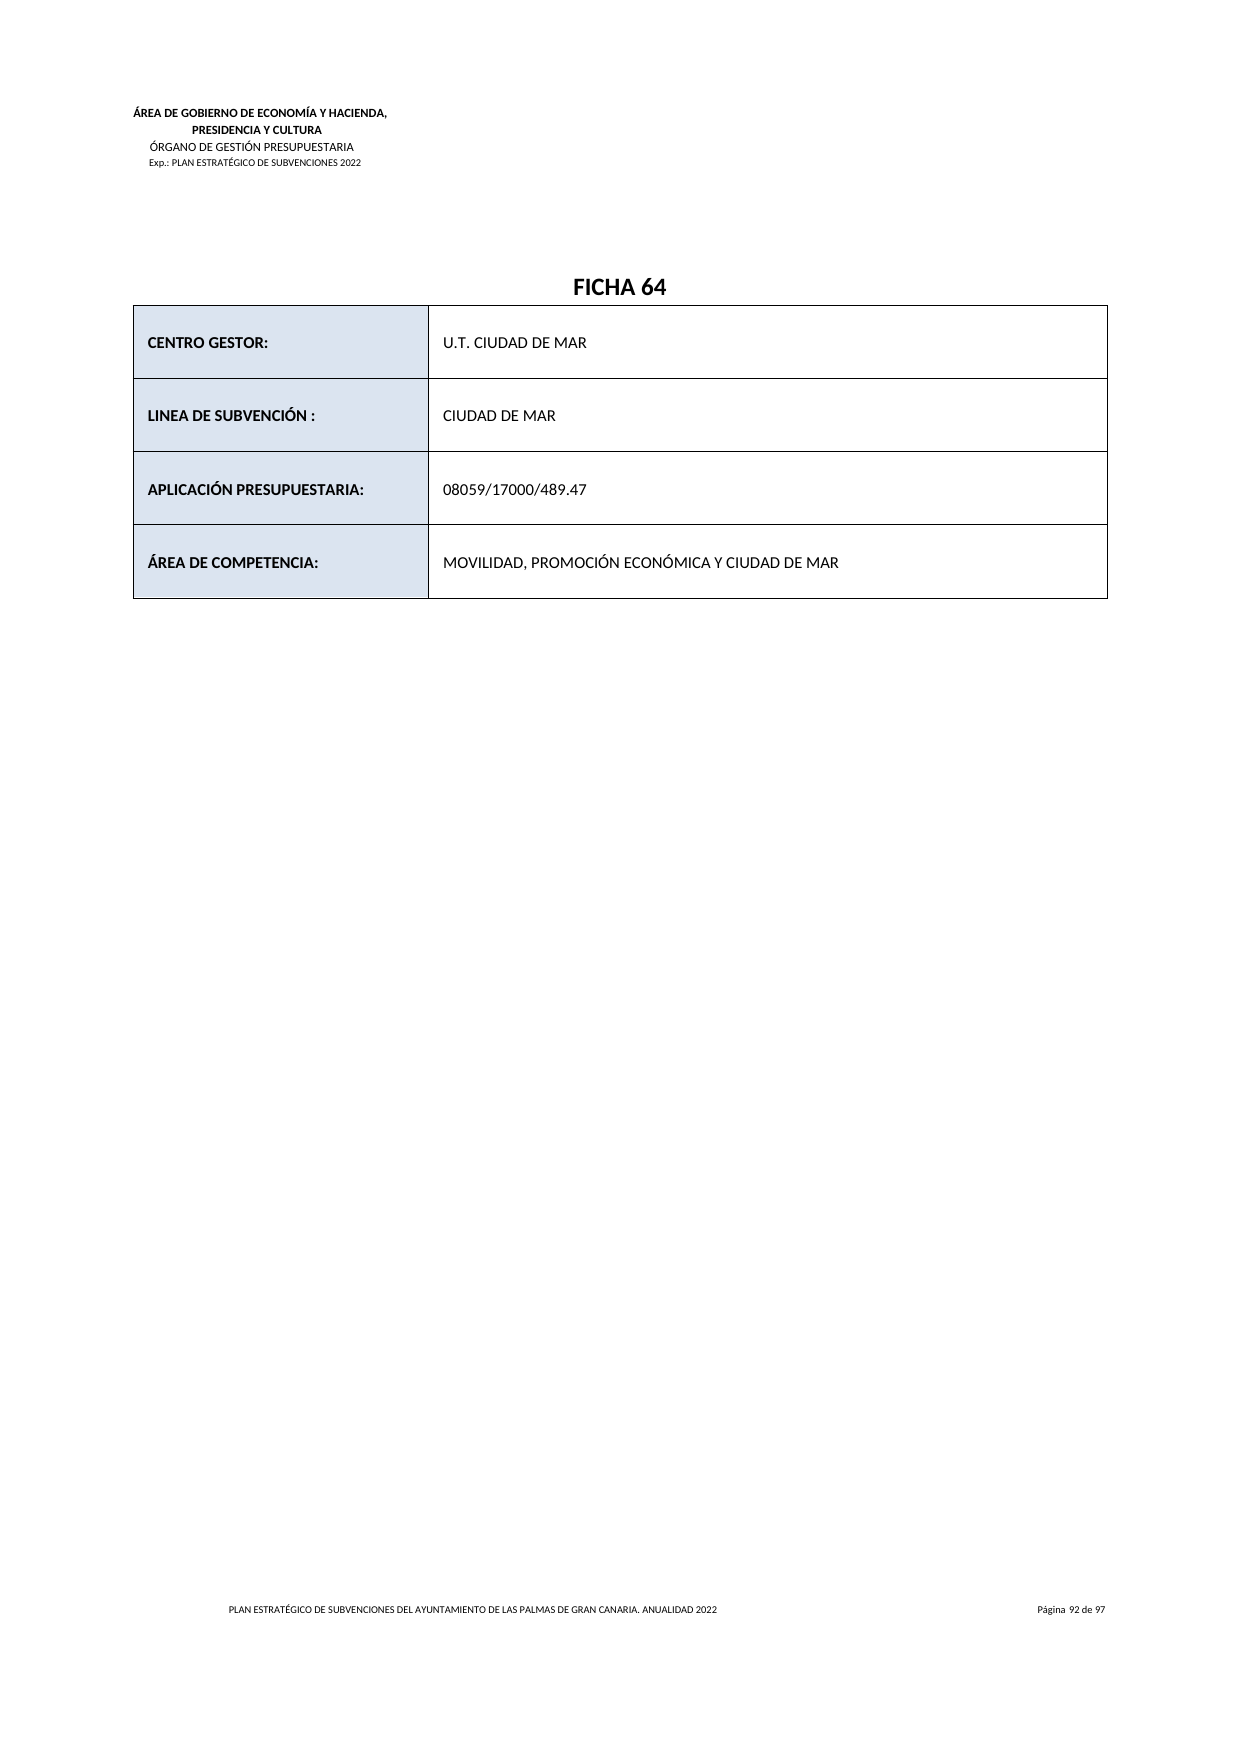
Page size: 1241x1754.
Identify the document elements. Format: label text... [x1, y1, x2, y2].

table_cell ÁREA DE COMPETENCIA: [134, 525, 428, 597]
text FICHA 64 [573, 271, 1108, 302]
table_cell MOVILIDAD, PROMOCIÓN ECONÓMICA Y CIUDAD DE MAR [429, 525, 1107, 597]
table_cell LINEA DE SUBVENCIÓN : [134, 379, 428, 451]
table_cell CIUDAD DE MAR [429, 379, 1107, 451]
table_header CENTRO GESTOR: [134, 306, 428, 378]
table_header U.T. CIUDAD DE MAR [429, 306, 1107, 378]
table_cell 08059/17000/489.47 [429, 452, 1107, 524]
table_cell APLICACIÓN PRESUPUESTARIA: [134, 452, 428, 524]
